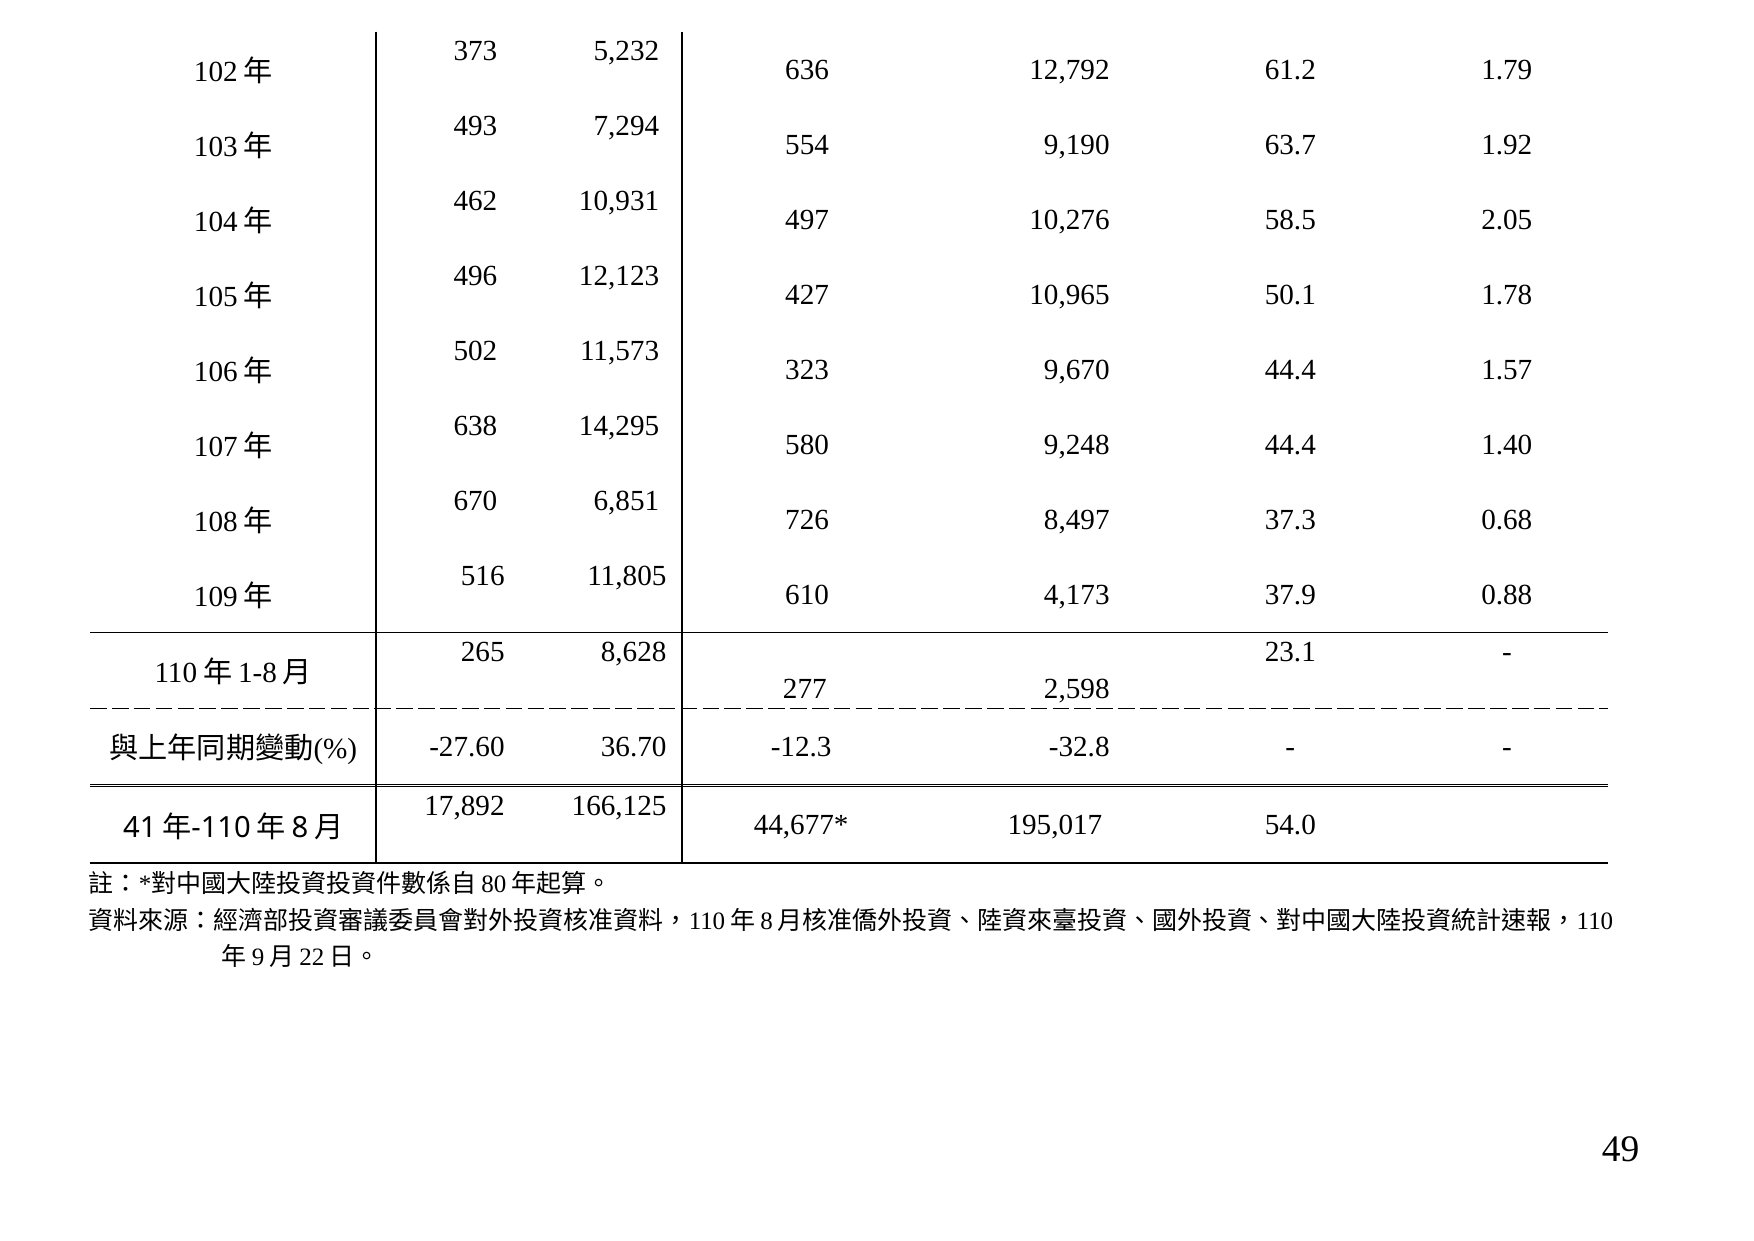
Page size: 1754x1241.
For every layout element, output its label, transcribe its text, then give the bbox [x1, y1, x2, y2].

table_cell 110年1-8月 [90, 633, 375, 708]
table_cell 37.3 [1175, 482, 1405, 557]
table_cell -27.60 [377, 708, 504, 784]
table_cell 502 [377, 332, 504, 407]
table_cell - [1175, 708, 1405, 784]
text 註：*對中國大陸投資投資件數係自80年起算。 [88, 864, 1613, 900]
table_cell 166,125 [504, 787, 681, 862]
table_cell 726 [683, 482, 920, 557]
table_cell 1.40 [1405, 407, 1608, 482]
table_cell 36.70 [504, 708, 681, 784]
table_cell 610 [683, 557, 920, 632]
table_cell 427 [683, 257, 920, 332]
table_cell 37.9 [1175, 557, 1405, 632]
table_cell 670 [377, 482, 504, 557]
table_cell 44.4 [1175, 332, 1405, 407]
table_cell 63.7 [1175, 107, 1405, 182]
table_cell 265 [377, 633, 504, 708]
table_cell 636 [683, 32, 920, 107]
table_cell 554 [683, 107, 920, 182]
table_cell 106年 [90, 332, 375, 407]
table_cell 9,670 [920, 332, 1175, 407]
table_cell 10,276 [920, 182, 1175, 257]
table_cell - [1405, 708, 1608, 784]
table_cell 9,248 [920, 407, 1175, 482]
table_cell 12,123 [504, 257, 681, 332]
table_cell 1.78 [1405, 257, 1608, 332]
table_cell 373 [377, 32, 504, 107]
table_cell 2,598 [920, 633, 1175, 708]
table_cell -32.8 [920, 708, 1175, 784]
table_cell 6,851 [504, 482, 681, 557]
table_cell 9,190 [920, 107, 1175, 182]
table_cell 23.1 [1175, 633, 1405, 708]
table_cell 493 [377, 107, 504, 182]
table_cell 8,628 [504, 633, 681, 708]
table_cell 107年 [90, 407, 375, 482]
table_cell 10,931 [504, 182, 681, 257]
table_cell 277 [683, 633, 920, 708]
table_cell 14,295 [504, 407, 681, 482]
table_cell 54.0 [1175, 787, 1405, 862]
table_cell - [1405, 633, 1608, 708]
table_cell 462 [377, 182, 504, 257]
table_cell 12,792 [920, 32, 1175, 107]
table_cell 11,573 [504, 332, 681, 407]
table_cell 5,232 [504, 32, 681, 107]
table_cell 103年 [90, 107, 375, 182]
table_cell 1.92 [1405, 107, 1608, 182]
table_cell 10,965 [920, 257, 1175, 332]
table_cell 1.79 [1405, 32, 1608, 107]
table_cell 41年-110年8月 [90, 787, 375, 862]
table_cell 497 [683, 182, 920, 257]
table_cell [1405, 787, 1608, 862]
table_cell 50.1 [1175, 257, 1405, 332]
table_cell 8,497 [920, 482, 1175, 557]
table_cell 195,017 [920, 787, 1175, 862]
table_cell 17,892 [377, 787, 504, 862]
table_cell 11,805 [504, 557, 681, 632]
table_cell 108年 [90, 482, 375, 557]
table_cell 4,173 [920, 557, 1175, 632]
table_cell 與上年同期變動(%) [90, 708, 375, 784]
table_cell -12.3 [683, 708, 920, 784]
table_cell 580 [683, 407, 920, 482]
table_cell 61.2 [1175, 32, 1405, 107]
table_cell 104年 [90, 182, 375, 257]
table_cell 496 [377, 257, 504, 332]
table_cell 44,677* [683, 787, 920, 862]
table_cell 105年 [90, 257, 375, 332]
table_cell 44.4 [1175, 407, 1405, 482]
table_cell 516 [377, 557, 504, 632]
table_cell 109年 [90, 557, 375, 632]
table_cell 2.05 [1405, 182, 1608, 257]
table_cell 638 [377, 407, 504, 482]
table_cell 1.57 [1405, 332, 1608, 407]
table_cell 58.5 [1175, 182, 1405, 257]
table_cell 7,294 [504, 107, 681, 182]
table_cell 0.68 [1405, 482, 1608, 557]
table_cell 102年 [90, 32, 375, 107]
text 資料來源：經濟部投資審議委員會對外投資核准資料，110年8月核准僑外投資、陸資來臺投資、國外投資、對中國大陸投資統計速報，110年9月22日。 [88, 900, 1613, 973]
table_cell 0.88 [1405, 557, 1608, 632]
table_cell 323 [683, 332, 920, 407]
